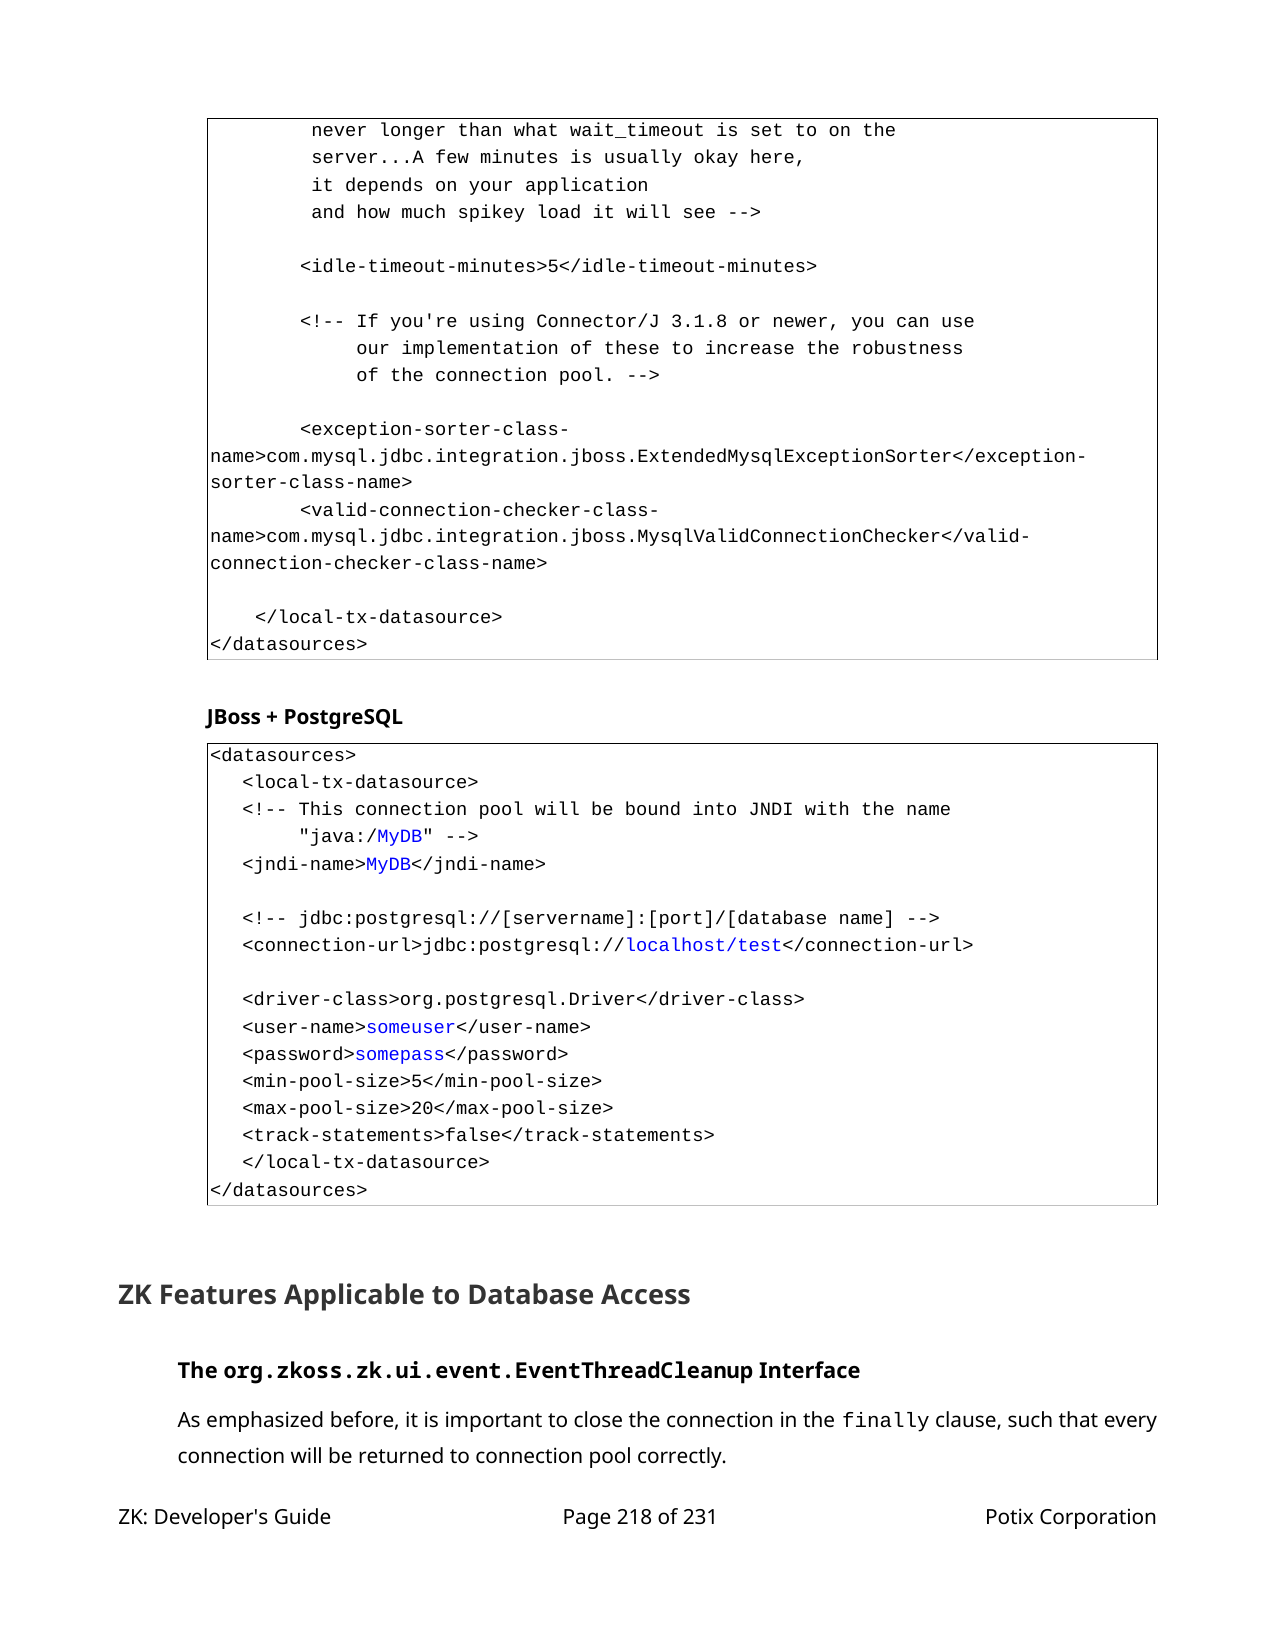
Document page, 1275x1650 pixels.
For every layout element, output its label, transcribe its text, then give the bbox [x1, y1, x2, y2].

text </local-tx-datasource> [208, 1150, 1157, 1175]
text </datasources> [208, 632, 1157, 659]
text <valid-connection-checker-class-name>com.mysql.jdbc.integration.jboss.MysqlValidConnectionChecker</valid-connection-checker-class-name> [208, 497, 1157, 575]
text it depends on your application [208, 172, 1157, 197]
text <track-statements>false</track-statements> [208, 1123, 1157, 1147]
text <user-name>someuser</user-name> [208, 1014, 1157, 1039]
text <local-tx-datasource> [208, 770, 1157, 794]
text <jndi-name>MyDB</jndi-name> [208, 851, 1157, 876]
subtitle The org.zkoss.zk.ui.event.EventThreadCleanup Interface [177, 1355, 1157, 1385]
text <password>somepass</password> [208, 1042, 1157, 1066]
subtitle JBoss + PostgreSQL [207, 702, 1157, 730]
text <min-pool-size>5</min-pool-size> [208, 1069, 1157, 1093]
subtitle ZK Features Applicable to Database Access [118, 1276, 1157, 1312]
text <datasources> [208, 744, 1157, 767]
text <driver-class>org.postgresql.Driver</driver-class> [208, 987, 1157, 1012]
text never longer than what wait_timeout is set to on the [208, 119, 1157, 142]
text <idle-timeout-minutes>5</idle-timeout-minutes> [208, 254, 1157, 278]
text </local-tx-datasource> [208, 605, 1157, 629]
text <max-pool-size>20</max-pool-size> [208, 1096, 1157, 1120]
text "java:/MyDB" --> [208, 824, 1157, 848]
text our implementation of these to increase the robustness [208, 336, 1157, 360]
text and how much spikey load it will see --> [208, 200, 1157, 224]
text <!-- This connection pool will be bound into JNDI with the name [208, 797, 1157, 821]
text </datasources> [208, 1178, 1157, 1205]
text <!-- If you're using Connector/J 3.1.8 or newer, you can use [208, 308, 1157, 333]
text of the connection pool. --> [208, 363, 1157, 387]
text server...A few minutes is usually okay here, [208, 145, 1157, 169]
text <!-- jdbc:postgresql://[servername]:[port]/[database name] --> [208, 906, 1157, 930]
text <connection-url>jdbc:postgresql://localhost/test</connection-url> [208, 933, 1157, 957]
text <exception-sorter-class-name>com.mysql.jdbc.integration.jboss.ExtendedMysqlExceptionSorter</exception-sorter-class-name> [208, 417, 1157, 494]
text As emphasized before, it is important to close the connection in the finally clause, such that every connection will be returned to connection pool correctly. [177, 1406, 1157, 1469]
